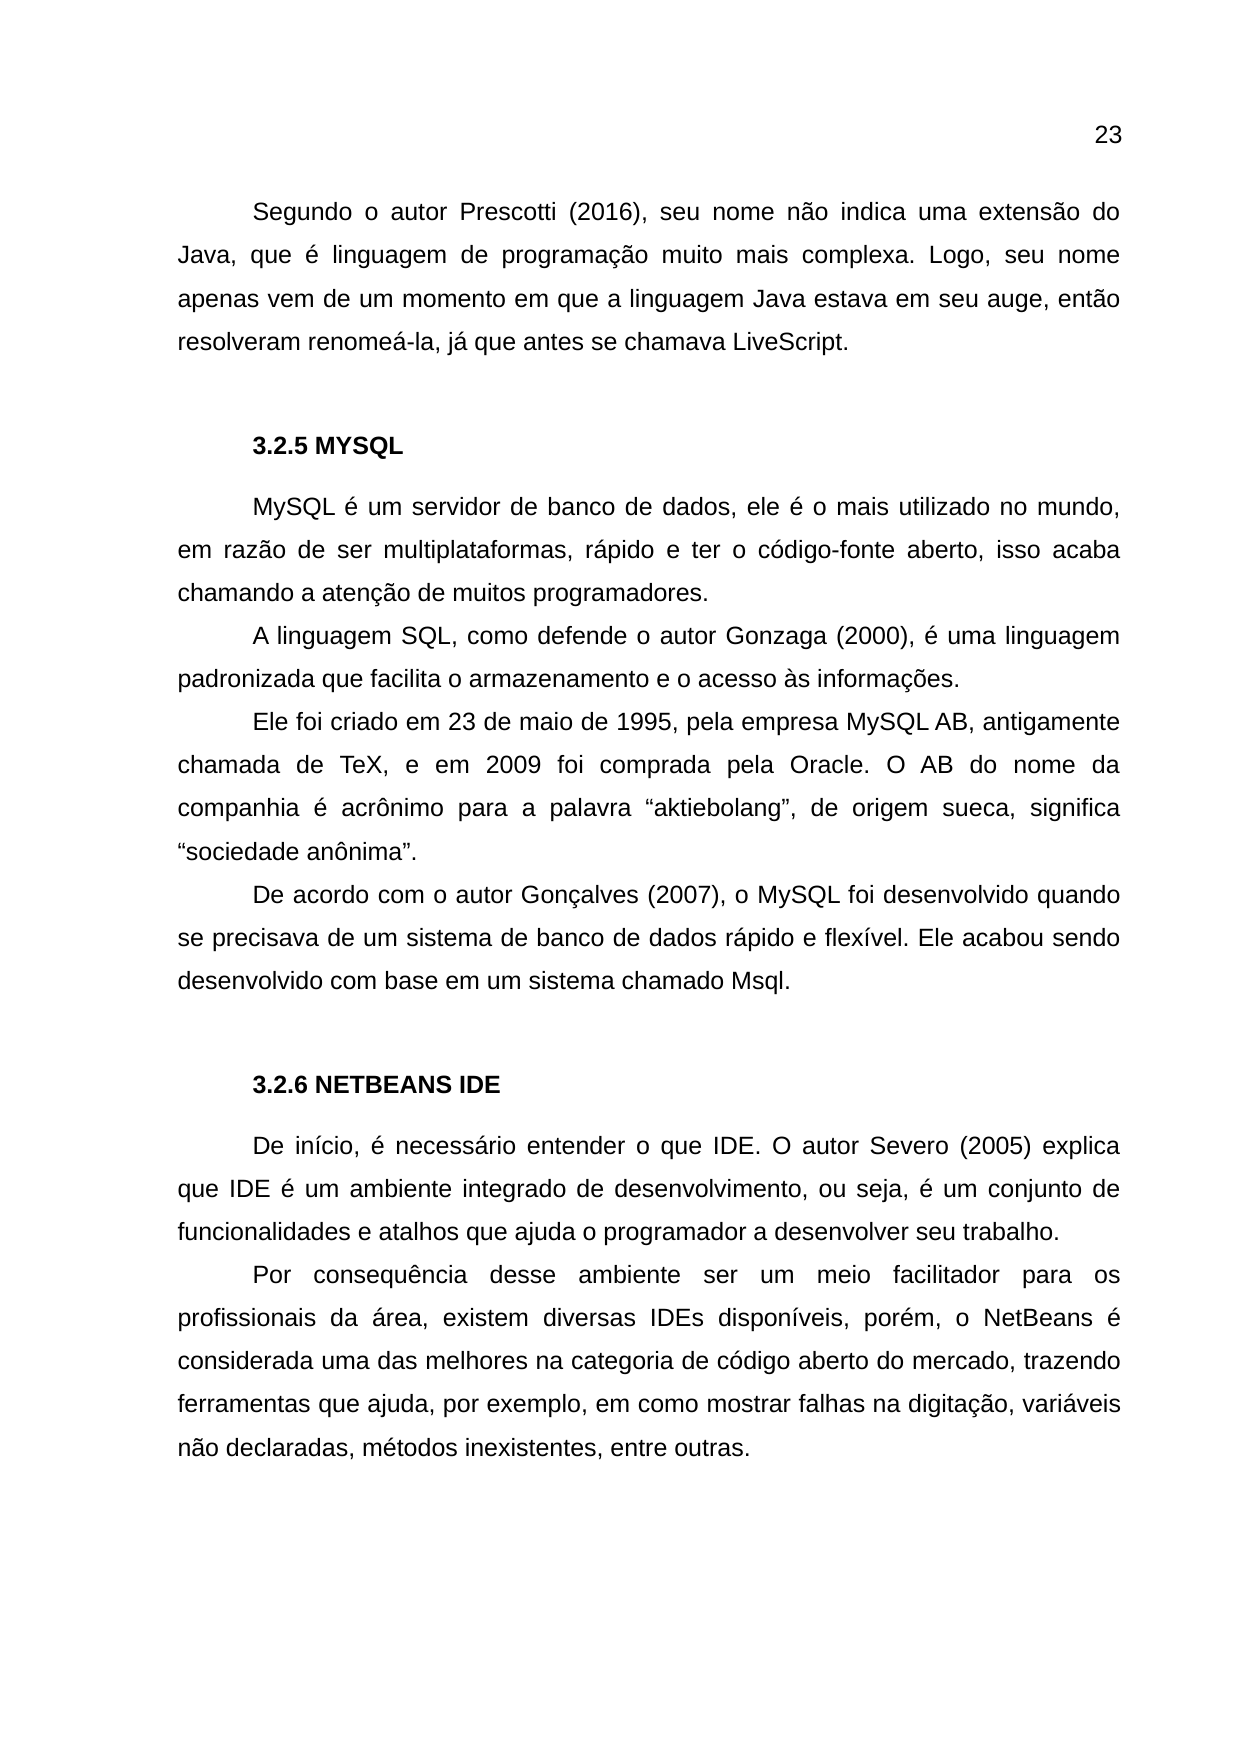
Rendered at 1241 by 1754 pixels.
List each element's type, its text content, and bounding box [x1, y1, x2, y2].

text Segundo o autor Prescotti (2016), seu nome não indica uma extensão do Java, que é linguagem de programação muito mais complexa. Logo, seu nome apenas vem de um momento em que a linguagem Java estava em seu auge, então resolveram renomeá-la, já que antes se chamava LiveScript. [177, 197, 1122, 356]
text Ele foi criado em 23 de maio de 1995, pela empresa MySQL AB, antigamente chamada de TeX, e em 2009 foi comprada pela Oracle. O AB do nome da companhia é acrônimo para a palavra “aktiebolang”, de origem sueca, significa “sociedade anônima”. [177, 707, 1122, 865]
subtitle 3.2.5 MYSQL [177, 431, 1122, 459]
text MySQL é um servidor de banco de dados, ele é o mais utilizado no mundo, em razão de ser multiplataformas, rápido e ter o código-fonte aberto, isso acaba chamando a atenção de muitos programadores. [177, 492, 1122, 607]
text De acordo com o autor Gonçalves (2007), o MySQL foi desenvolvido quando se precisava de um sistema de banco de dados rápido e flexível. Ele acabou sendo desenvolvido com base em um sistema chamado Msql. [177, 880, 1122, 995]
text Por consequência desse ambiente ser um meio facilitador para os profissionais da área, existem diversas IDEs disponíveis, porém, o NetBeans é considerada uma das melhores na categoria de código aberto do mercado, trazendo ferramentas que ajuda, por exemplo, em como mostrar falhas na digitação, variáveis não declaradas, métodos inexistentes, entre outras. [177, 1260, 1122, 1461]
subtitle 3.2.6 NETBEANS IDE [177, 1070, 1122, 1099]
text A linguagem SQL, como defende o autor Gonzaga (2000), é uma linguagem padronizada que facilita o armazenamento e o acesso às informações. [177, 621, 1122, 693]
text De início, é necessário entender o que IDE. O autor Severo (2005) explica que IDE é um ambiente integrado de desenvolvimento, ou seja, é um conjunto de funcionalidades e atalhos que ajuda o programador a desenvolver seu trabalho. [177, 1131, 1122, 1246]
